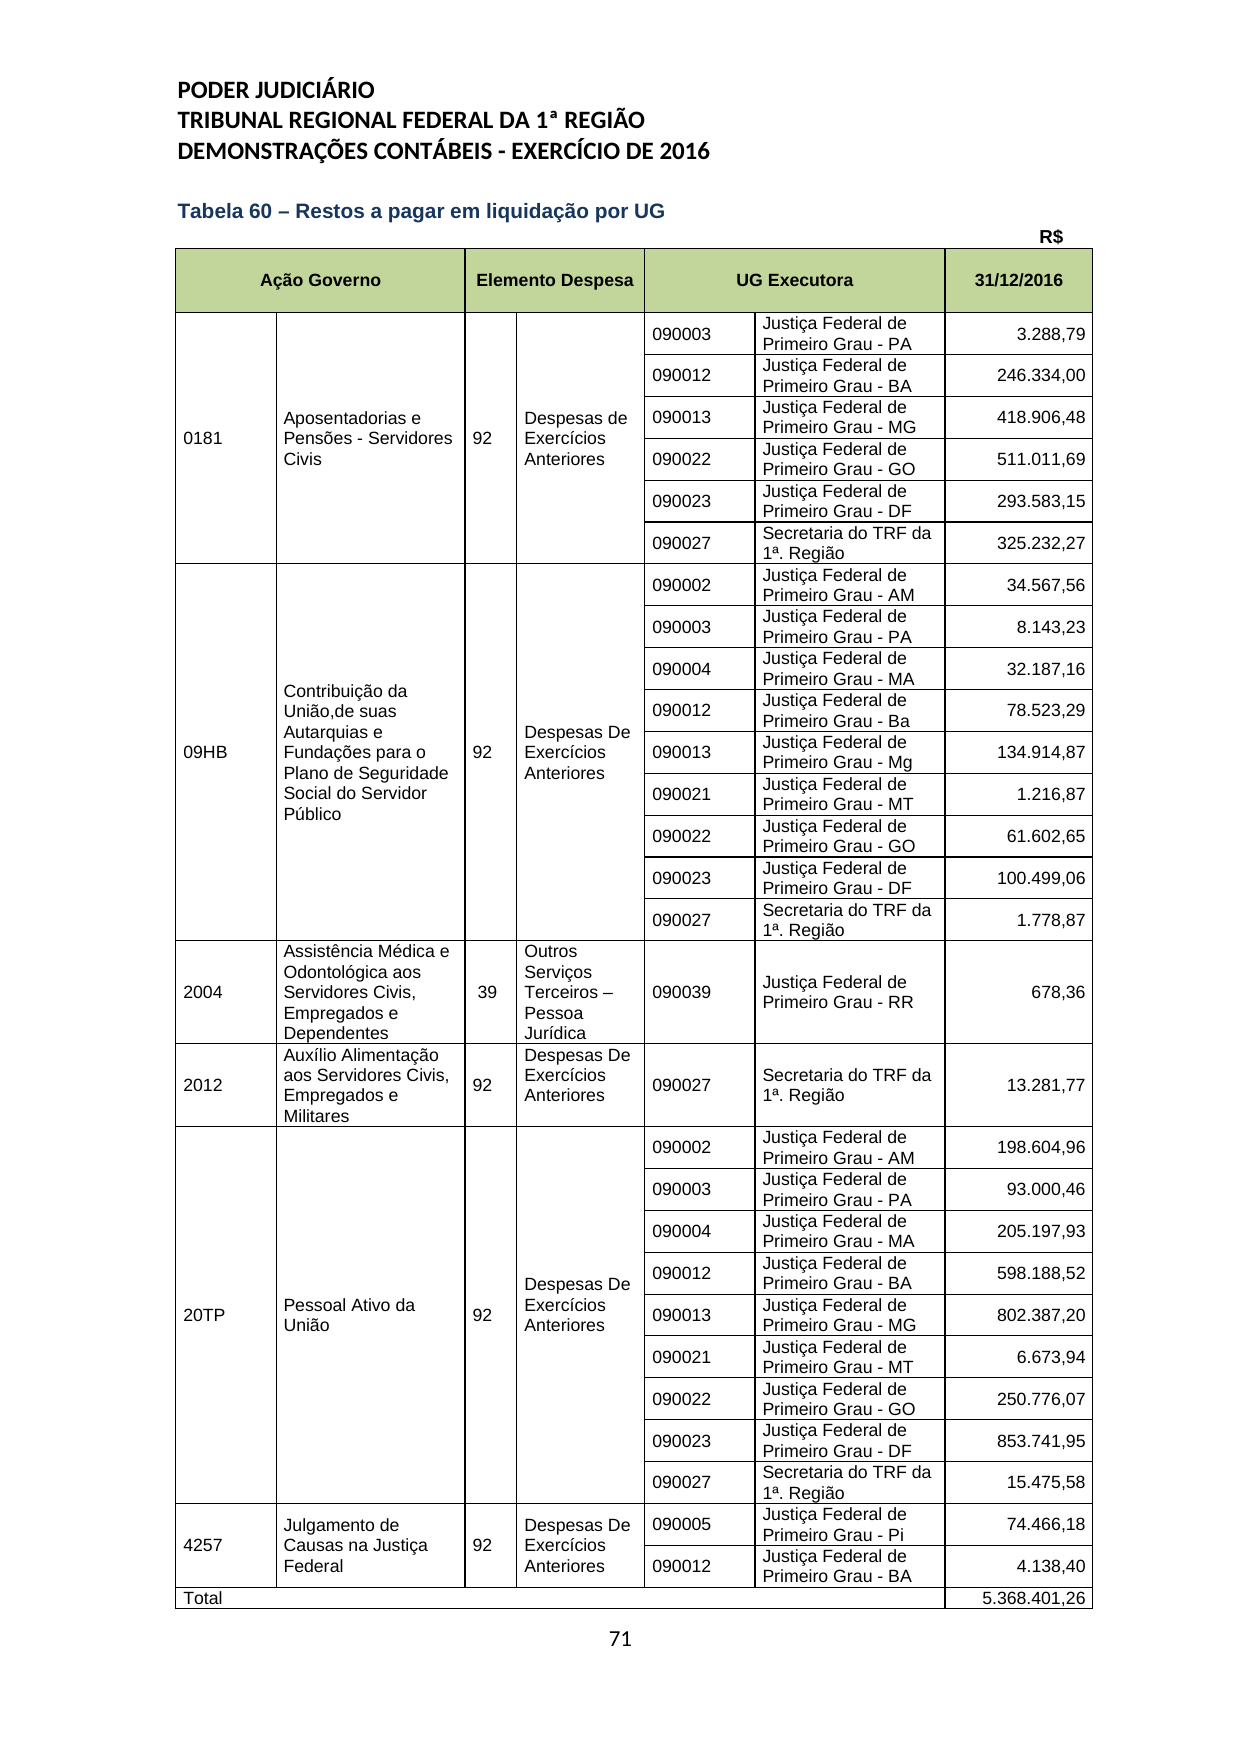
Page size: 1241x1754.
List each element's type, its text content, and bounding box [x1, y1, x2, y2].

table_cell 678,36 [946, 941, 1092, 1043]
table_cell 250.776,07 [946, 1378, 1092, 1419]
table_header 31/12/2016 [946, 249, 1092, 312]
table_cell 1.216,87 [946, 774, 1092, 814]
table_cell 4257 [176, 1504, 276, 1587]
table_cell Secretaria do TRF da 1ª. Região [756, 1044, 944, 1126]
table_cell 090021 [645, 1336, 754, 1377]
table_cell Justiça Federal de Primeiro Grau - RR [756, 941, 944, 1043]
table_cell Justiça Federal de Primeiro Grau - MA [756, 1211, 944, 1252]
table_cell 6.673,94 [946, 1336, 1092, 1377]
table_cell 93.000,46 [946, 1169, 1092, 1210]
table_cell 13.281,77 [946, 1044, 1092, 1126]
table_cell 39 [466, 941, 516, 1043]
table_cell Justiça Federal de Primeiro Grau - MG [756, 397, 944, 438]
table_cell 090027 [645, 523, 754, 563]
table_cell Justiça Federal de Primeiro Grau - PA [756, 606, 944, 647]
table_cell 090039 [645, 941, 754, 1043]
table_cell 20TP [176, 1127, 276, 1503]
table_cell 205.197,93 [946, 1211, 1092, 1252]
table_cell 090002 [645, 564, 754, 605]
table_cell Outros Serviços Terceiros – Pessoa Jurídica [517, 941, 644, 1043]
table_cell Justiça Federal de Primeiro Grau - Mg [756, 732, 944, 773]
table_cell 090023 [645, 481, 754, 521]
table_cell 34.567,56 [946, 564, 1092, 605]
table_cell 92 [466, 313, 516, 563]
table_cell 090023 [645, 1420, 754, 1461]
table_cell 92 [466, 1044, 516, 1126]
table_cell Secretaria do TRF da 1ª. Região [756, 523, 944, 563]
table_cell Justiça Federal de Primeiro Grau - BA [756, 1546, 944, 1587]
table_cell 0181 [176, 313, 276, 563]
table_header UG Executora [645, 249, 944, 312]
table_cell 853.741,95 [946, 1420, 1092, 1461]
table_cell 09HB [176, 564, 276, 940]
table_cell 92 [466, 1504, 516, 1587]
text Tabela 60 – Restos a pagar em liquidação por UG [177, 197, 1071, 225]
table_cell 090022 [645, 816, 754, 856]
table_cell 090003 [645, 313, 754, 354]
table_cell Justiça Federal de Primeiro Grau - PA [756, 1169, 944, 1210]
table_cell 090013 [645, 397, 754, 438]
table_cell Secretaria do TRF da 1ª. Região [756, 1462, 944, 1503]
table_cell 1.778,87 [946, 899, 1092, 940]
table_cell 090002 [645, 1127, 754, 1168]
table_cell Auxílio Alimentação aos Servidores Civis, Empregados e Militares [277, 1044, 464, 1126]
table_cell Justiça Federal de Primeiro Grau - Ba [756, 690, 944, 731]
table_cell Julgamento de Causas na Justiça Federal [277, 1504, 464, 1587]
table_cell Justiça Federal de Primeiro Grau - MG [756, 1295, 944, 1335]
table_cell 090012 [645, 355, 754, 396]
table_cell 246.334,00 [946, 355, 1092, 396]
table_cell 090022 [645, 439, 754, 479]
table_cell 418.906,48 [946, 397, 1092, 438]
table_cell 598.188,52 [946, 1253, 1092, 1293]
table_cell 61.602,65 [946, 816, 1092, 856]
table_cell 5.368.401,26 [946, 1588, 1092, 1608]
table_cell Justiça Federal de Primeiro Grau - BA [756, 355, 944, 396]
table_cell Justiça Federal de Primeiro Grau - MA [756, 648, 944, 689]
table_cell Despesas De Exercícios Anteriores [517, 564, 644, 940]
table_cell 090012 [645, 1546, 754, 1587]
table_cell Justiça Federal de Primeiro Grau - DF [756, 1420, 944, 1461]
table_cell Despesas De Exercícios Anteriores [517, 1127, 644, 1503]
table_cell Total [176, 1588, 944, 1608]
table_cell Justiça Federal de Primeiro Grau - AM [756, 564, 944, 605]
table_cell 090027 [645, 1462, 754, 1503]
table_cell 090003 [645, 606, 754, 647]
table_cell Pessoal Ativo da União [277, 1127, 464, 1503]
table_cell 2004 [176, 941, 276, 1043]
table_cell 511.011,69 [946, 439, 1092, 479]
table_cell Despesas De Exercícios Anteriores [517, 1044, 644, 1126]
table_cell Justiça Federal de Primeiro Grau - Pi [756, 1504, 944, 1545]
table_header Elemento Despesa [466, 249, 644, 312]
table_cell 090022 [645, 1378, 754, 1419]
table_cell Justiça Federal de Primeiro Grau - MT [756, 1336, 944, 1377]
table_cell 090023 [645, 858, 754, 898]
table_cell 198.604,96 [946, 1127, 1092, 1168]
table_cell Justiça Federal de Primeiro Grau - BA [756, 1253, 944, 1293]
table_cell 090004 [645, 1211, 754, 1252]
table_cell Justiça Federal de Primeiro Grau - GO [756, 1378, 944, 1419]
table_cell Despesas de Exercícios Anteriores [517, 313, 644, 563]
table_cell Justiça Federal de Primeiro Grau - PA [756, 313, 944, 354]
table_cell Justiça Federal de Primeiro Grau - GO [756, 816, 944, 856]
table_cell 78.523,29 [946, 690, 1092, 731]
table_cell 92 [466, 564, 516, 940]
table_cell Justiça Federal de Primeiro Grau - GO [756, 439, 944, 479]
table_cell 802.387,20 [946, 1295, 1092, 1335]
table_cell 74.466,18 [946, 1504, 1092, 1545]
table_cell Assistência Médica e Odontológica aos Servidores Civis, Empregados e Dependentes [277, 941, 464, 1043]
text R$ [177, 226, 1063, 248]
table_cell 92 [466, 1127, 516, 1503]
table_cell 32.187,16 [946, 648, 1092, 689]
table_cell Contribuição da União,de suas Autarquias e Fundações para o Plano de Seguridade Social do Servidor Público [277, 564, 464, 940]
table_cell 090005 [645, 1504, 754, 1545]
table_cell 2012 [176, 1044, 276, 1126]
table_cell Justiça Federal de Primeiro Grau - MT [756, 774, 944, 814]
table_cell Despesas De Exercícios Anteriores [517, 1504, 644, 1587]
table_cell Secretaria do TRF da 1ª. Região [756, 899, 944, 940]
table_cell Justiça Federal de Primeiro Grau - DF [756, 481, 944, 521]
table_cell 8.143,23 [946, 606, 1092, 647]
table_cell 090013 [645, 1295, 754, 1335]
table_cell 293.583,15 [946, 481, 1092, 521]
table_cell 090013 [645, 732, 754, 773]
table_cell Aposentadorias e Pensões - Servidores Civis [277, 313, 464, 563]
table_cell 4.138,40 [946, 1546, 1092, 1587]
table_cell 100.499,06 [946, 858, 1092, 898]
table_cell 15.475,58 [946, 1462, 1092, 1503]
table_cell 3.288,79 [946, 313, 1092, 354]
table_cell 090027 [645, 899, 754, 940]
table_cell 325.232,27 [946, 523, 1092, 563]
table_header Ação Governo [176, 249, 464, 312]
table_cell 134.914,87 [946, 732, 1092, 773]
table_cell 090012 [645, 1253, 754, 1293]
table_cell 090003 [645, 1169, 754, 1210]
table_cell 090012 [645, 690, 754, 731]
table_cell Justiça Federal de Primeiro Grau - AM [756, 1127, 944, 1168]
table_cell 090027 [645, 1044, 754, 1126]
table_cell Justiça Federal de Primeiro Grau - DF [756, 858, 944, 898]
table_cell 090021 [645, 774, 754, 814]
table_cell 090004 [645, 648, 754, 689]
